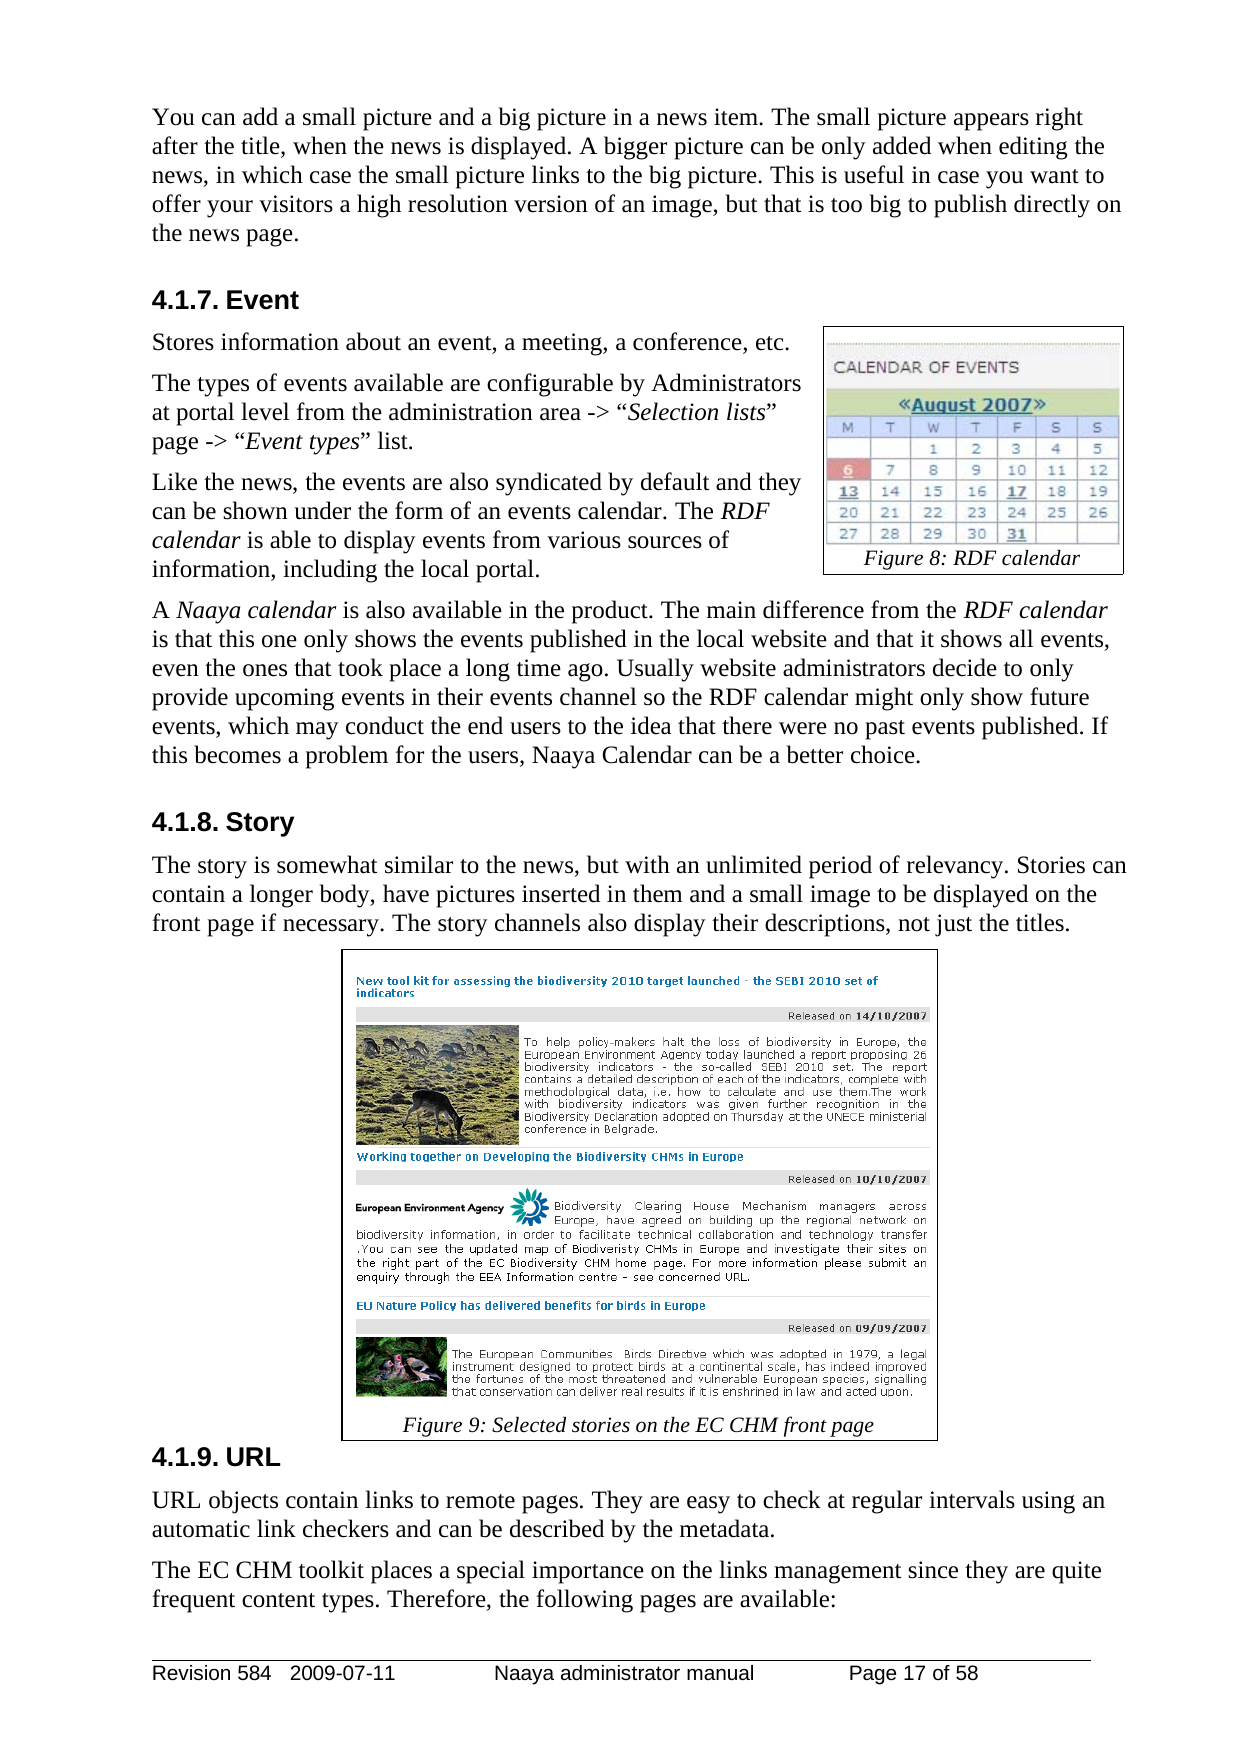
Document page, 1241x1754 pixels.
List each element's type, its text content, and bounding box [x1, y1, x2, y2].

subtitle Story [152, 806, 1128, 837]
subtitle URL [343, 950, 937, 1440]
text Like the news, the events are also syndicated by default and they can be shown under the form of an events calendar. The RDF calendar is able to display events from various sources of information, including the local portal. [152, 467, 1128, 583]
subtitle [824, 542, 1123, 574]
text The EC CHM toolkit places a special importance on the links management since they are quite frequent content types. Therefore, the following pages are available: [152, 1554, 1128, 1613]
text The types of events available are configurable by Administrators at portal level from the administration area -> “Selection lists” page -> “Event types” list. [152, 368, 823, 455]
subtitle Event [152, 284, 1128, 315]
list Figure 8: RDF calendar [826, 546, 1120, 571]
text You can add a small picture and a big picture in a news item. The small picture appears right after the title, when the news is displayed. A bigger picture can be only added when editing the news, in which case the small picture links to the big picture. This is useful in case you want to offer your visitors a high resolution version of an image, but that is too big to publish directly on the news page. [152, 102, 1128, 247]
text Stores information about an event, a meeting, a conference, etc. [152, 327, 823, 356]
picture [826, 342, 1120, 546]
subtitle URL [152, 974, 1128, 1472]
text The story is somewhat similar to the news, but with an unlimited period of relevancy. Stories can contain a longer body, have pictures inserted in them and a small image to be displayed on the front page if necessary. The story channels also display their descriptions, not just the titles. [152, 850, 1128, 937]
text URL objects contain links to remote pages. They are easy to check at regular intervals using an automatic link checkers and can be described by the metadata. [152, 1485, 1128, 1543]
text A Naaya calendar is also available in the product. The main difference from the RDF calendar is that this one only shows the events published in the local website and that it shows all events, even the ones that took place a long time ago. Usually website administrators decide to only provide upcoming events in their events channel so the RDF calendar might only show future events, which may conduct the end users to the idea that there were no past events published. If this becomes a problem for the users, Naaya Calendar can be a better choice. [152, 595, 1128, 769]
list Figure 9: Selected stories on the EC CHM front page [346, 1412, 934, 1437]
